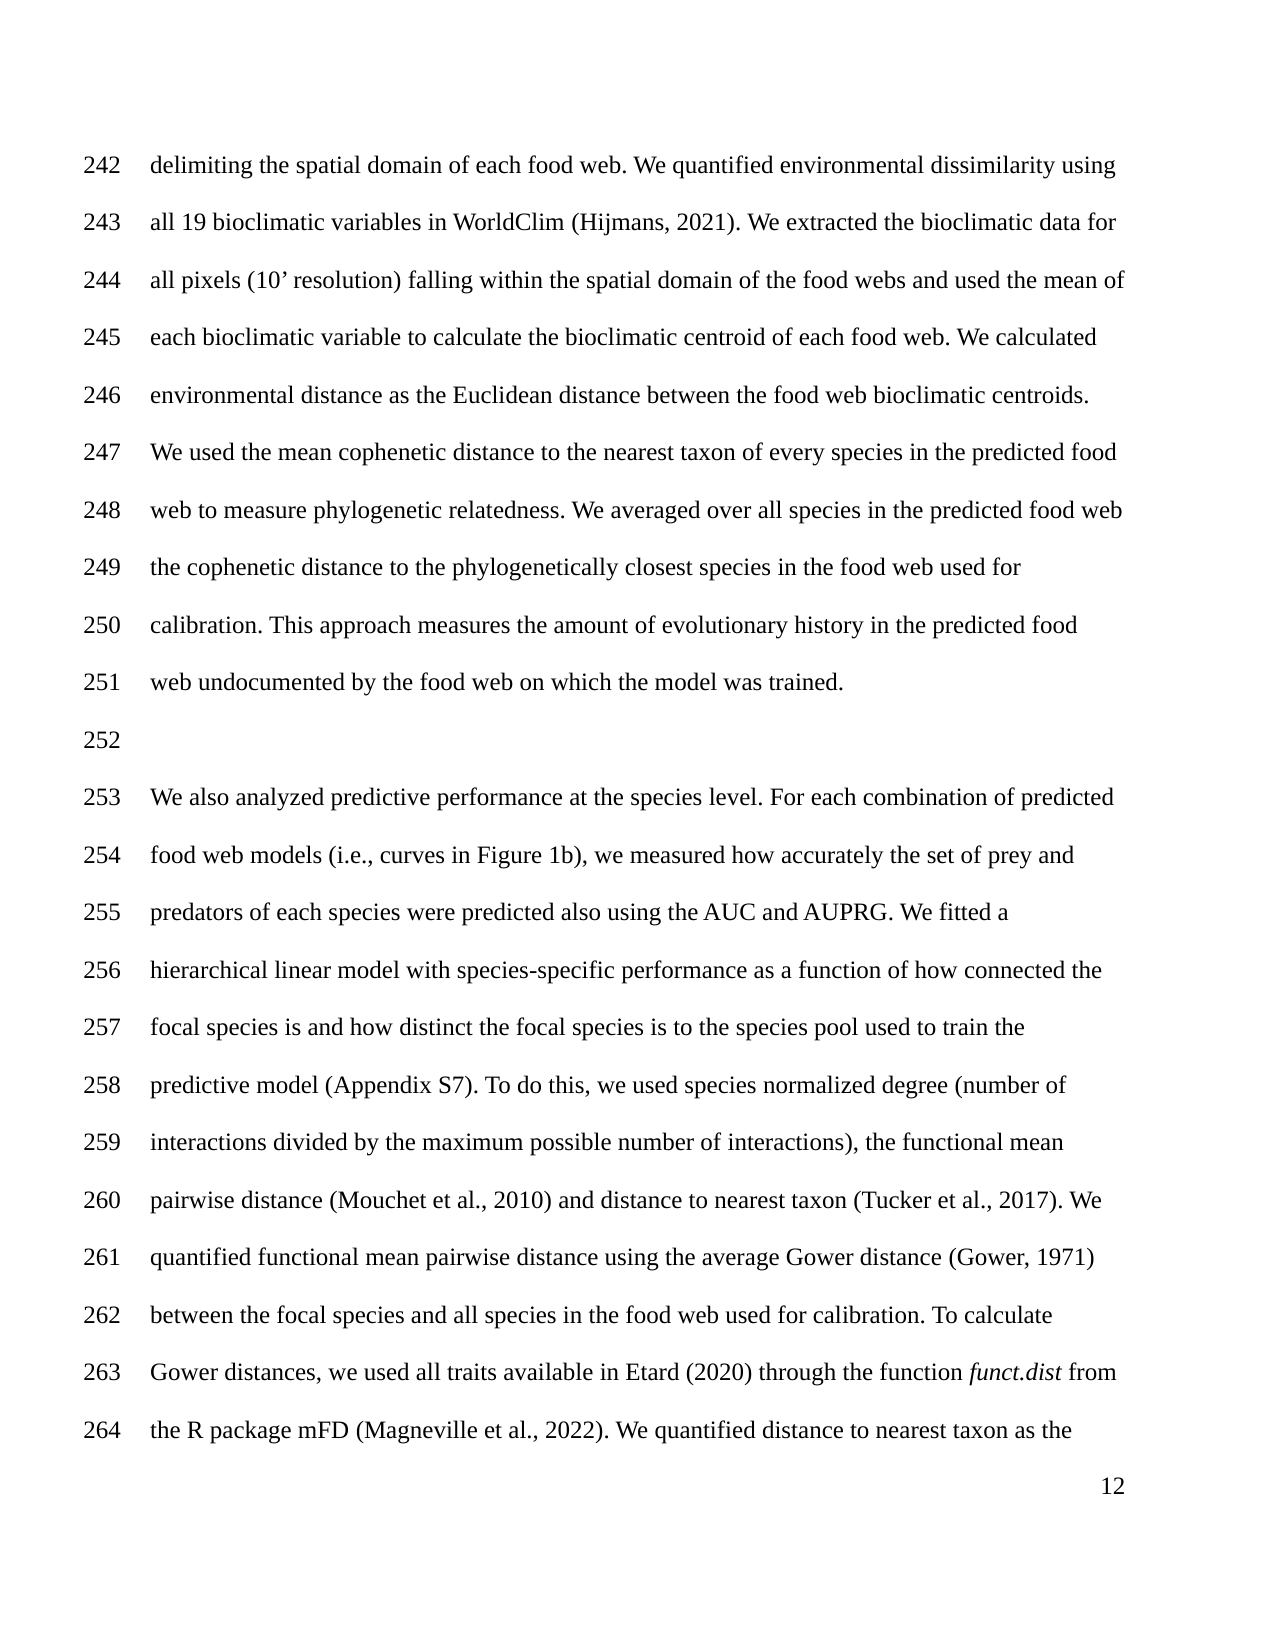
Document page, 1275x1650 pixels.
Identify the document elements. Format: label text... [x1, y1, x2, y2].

text We also analyzed predictive performance at the species level. For each combination of predicted food web models (i.e., curves in Figure 1b), we measured how accurately the set of prey and predators of each species were predicted also using the AUC and AUPRG. We fitted a hierarchical linear model with species-specific performance as a function of how connected the focal species is and how distinct the focal species is to the species pool used to train the predictive model (Appendix S7). To do this, we used species normalized degree (number of interactions divided by the maximum possible number of interactions), the functional mean pairwise distance (Mouchet et al., 2010) and distance to nearest taxon (Tucker et al., 2017). We quantified functional mean pairwise distance using the average Gower distance (Gower, 1971) between the focal species and all species in the food web used for calibration. To calculate Gower distances, we used all traits available in Etard (2020) through the function funct.dist from the R package mFD (Magneville et al., 2022). We quantified distance to nearest taxon as the [150, 782, 1125, 1444]
text delimiting the spatial domain of each food web. We quantified environmental dissimilarity using all 19 bioclimatic variables in WorldClim (Hijmans, 2021). We extracted the bioclimatic data for all pixels (10’ resolution) falling within the spatial domain of the food webs and used the mean of each bioclimatic variable to calculate the bioclimatic centroid of each food web. We calculated environmental distance as the Euclidean distance between the food web bioclimatic centroids. We used the mean cophenetic distance to the nearest taxon of every species in the predicted food web to measure phylogenetic relatedness. We averaged over all species in the predicted food web the cophenetic distance to the phylogenetically closest species in the food web used for calibration. This approach measures the amount of evolutionary history in the predicted food web undocumented by the food web on which the model was trained. [150, 150, 1125, 696]
